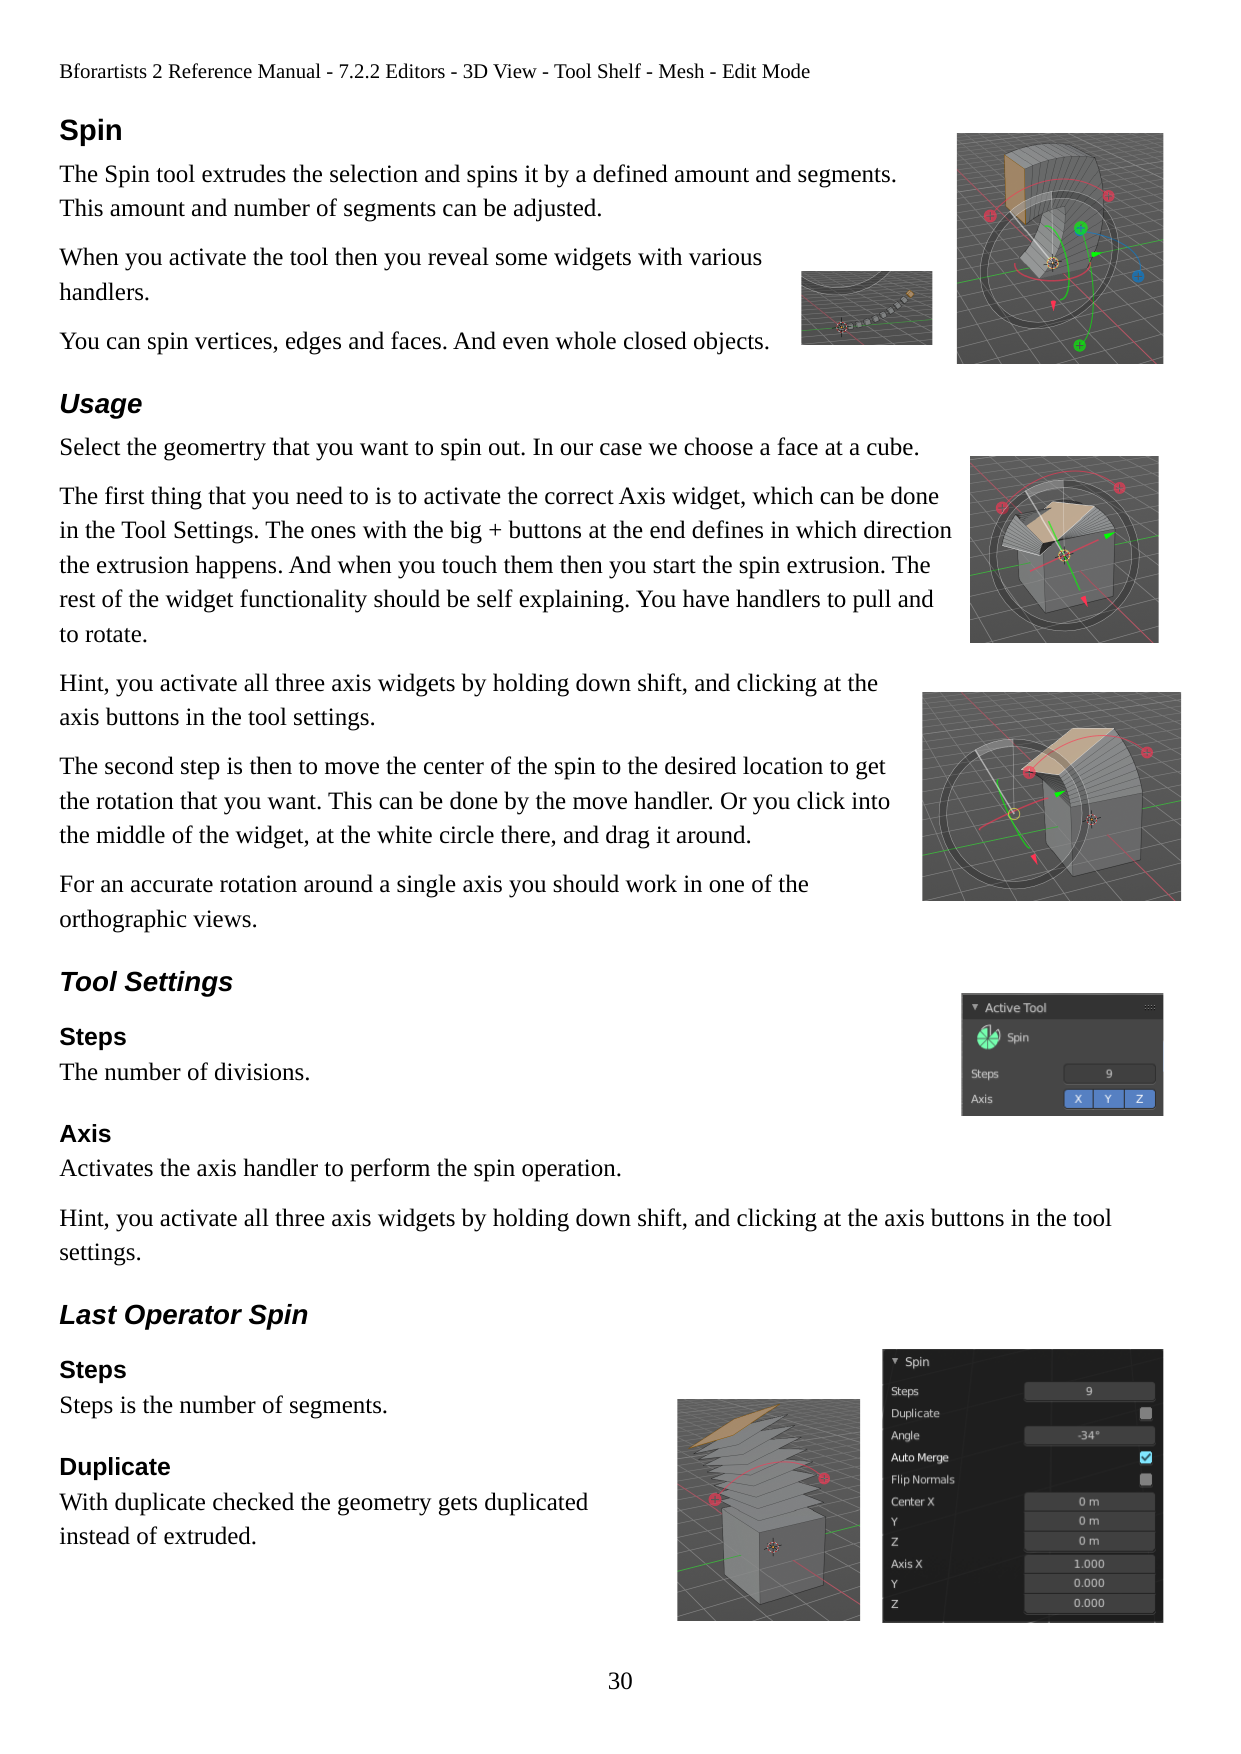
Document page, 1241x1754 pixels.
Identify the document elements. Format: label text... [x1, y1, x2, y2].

text When you activate the tool then you reveal some widgets with various handlers. [59, 242, 956, 306]
picture [956, 133, 1164, 364]
picture [677, 1399, 861, 1621]
subtitle Duplicate [59, 1452, 677, 1480]
text Hint, you activate all three axis widgets by holding down shift, and clicking at the axis buttons in the tool settings. [59, 668, 1181, 731]
text Select the geomertry that you want to spin out. In our case we choose a face at a cube. [59, 432, 1181, 461]
text Activates the axis handler to perform the spin operation. [59, 1153, 1181, 1182]
picture [801, 271, 933, 345]
subtitle Spin [59, 113, 1181, 146]
subtitle Steps [59, 1022, 961, 1051]
subtitle [1164, 1452, 1181, 1480]
picture [970, 456, 1159, 643]
text The number of divisions. [59, 1057, 961, 1086]
subtitle Tool Settings [59, 966, 1181, 997]
text The Spin tool extrudes the selection and spins it by a defined amount and segments. This amount and number of segments can be adjusted. [59, 159, 956, 222]
subtitle [1164, 1356, 1181, 1384]
subtitle [861, 1452, 882, 1480]
subtitle Steps [59, 1356, 882, 1384]
subtitle Axis [59, 1119, 1181, 1147]
subtitle Usage [59, 387, 1181, 419]
text [1164, 1057, 1181, 1086]
text You can spin vertices, edges and faces. And even whole closed objects. [59, 326, 956, 355]
picture [961, 993, 1164, 1116]
text The second step is then to move the center of the spin to the desired location to get the rotation that you want. This can be done by the move handler. Or you click into the middle of the widget, at the white circle there, and drag it around. [59, 751, 922, 849]
subtitle [1164, 1022, 1181, 1051]
text For an accurate rotation around a single axis you should work in one of the orthographic views. [59, 869, 1181, 933]
subtitle Last Operator Spin [59, 1299, 1181, 1331]
picture [882, 1349, 1164, 1623]
text The first thing that you need to is to activate the correct Axis widget, which can be done in the Tool Settings. The ones with the big + buttons at the end defines in which direction the extrusion happens. And when you touch them then you start the spin extrusion. The rest of the widget functionality should be self explaining. You have handlers to pull and to rotate. [59, 481, 1181, 648]
picture [922, 692, 1182, 901]
text With duplicate checked the geometry gets duplicated instead of extruded. [59, 1487, 677, 1550]
text Hint, you activate all three axis widgets by holding down shift, and clicking at the axis buttons in the tool settings. [59, 1203, 1181, 1266]
text Steps is the number of segments. [59, 1390, 882, 1419]
